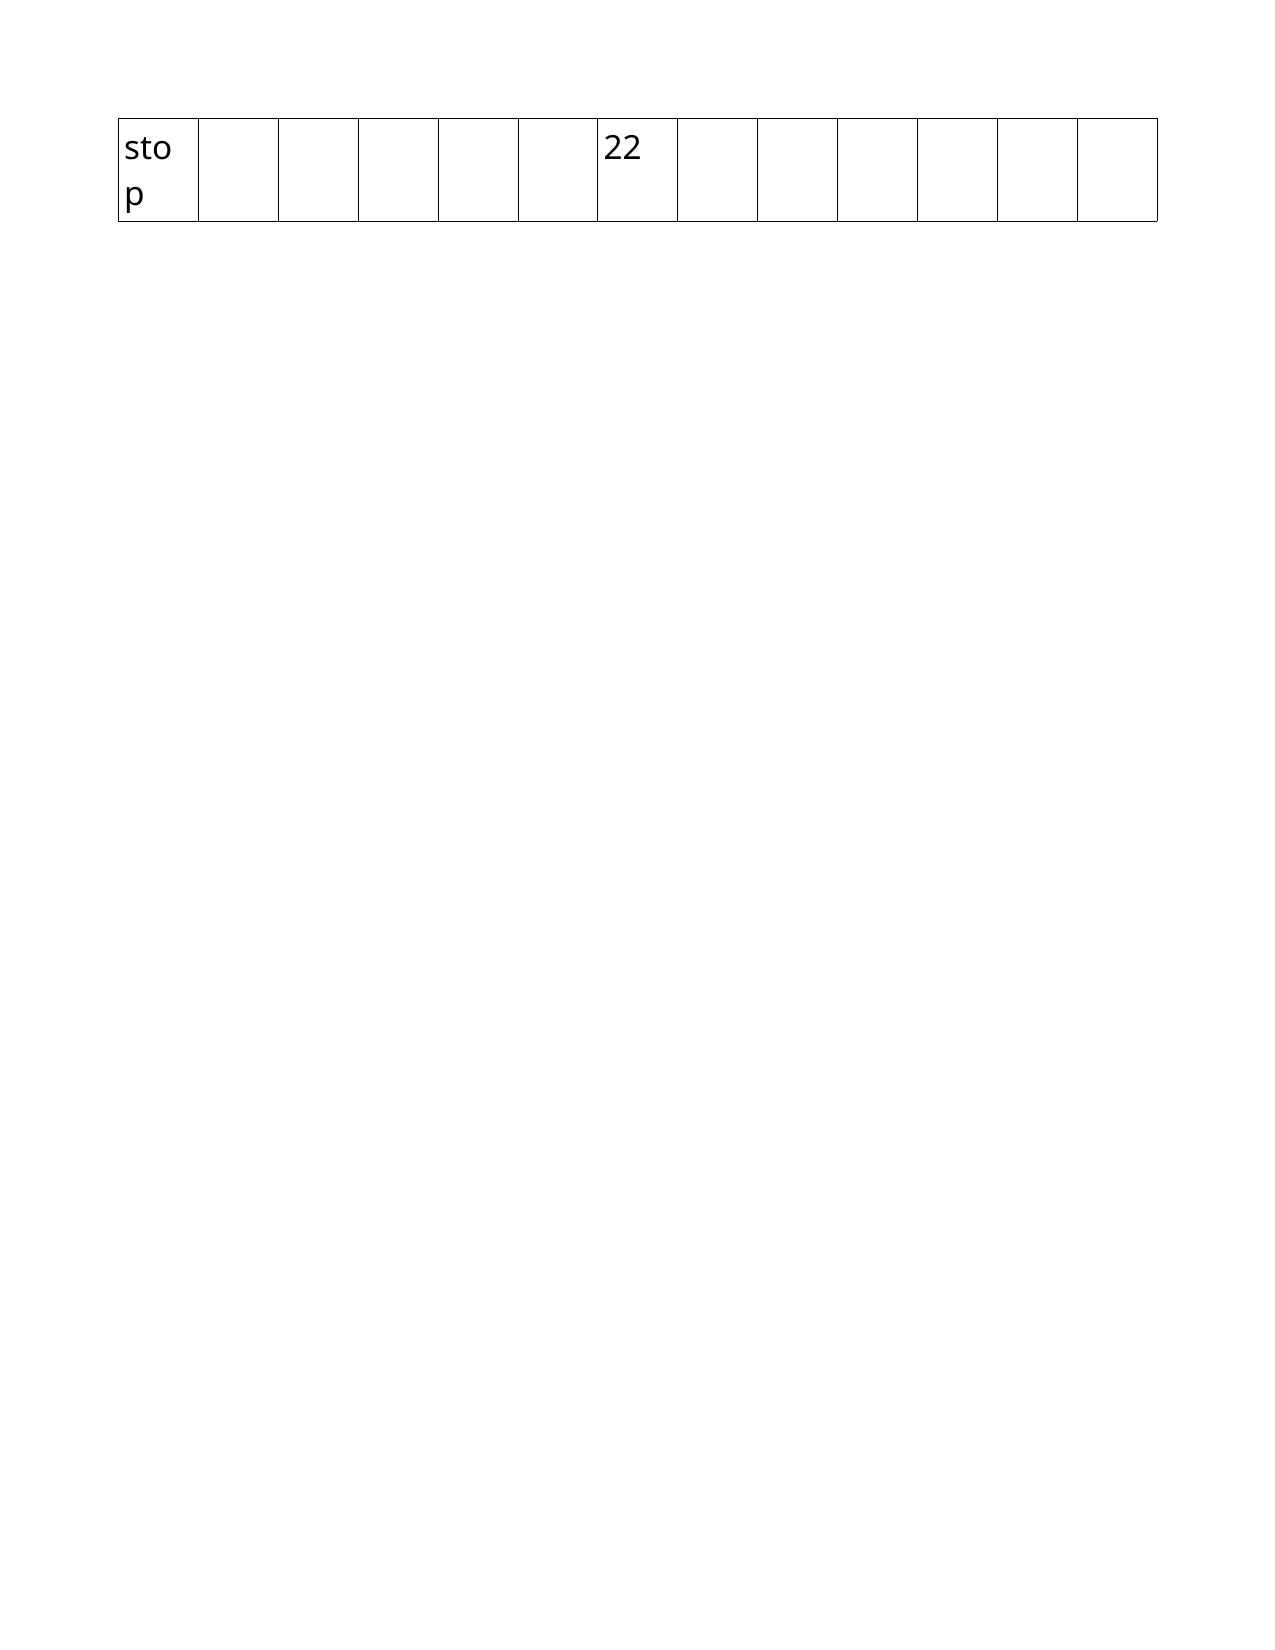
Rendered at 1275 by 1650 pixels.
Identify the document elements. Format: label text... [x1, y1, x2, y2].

table_cell [519, 119, 597, 221]
table_cell [439, 119, 518, 221]
table_cell [758, 119, 837, 221]
table_cell [918, 119, 997, 221]
table_cell stop [119, 119, 198, 221]
table_cell [1078, 119, 1157, 221]
table_cell [838, 119, 917, 221]
table_cell 22 [598, 119, 677, 221]
table_cell [199, 119, 278, 221]
table_cell [998, 119, 1077, 221]
table_cell [279, 119, 358, 221]
table_cell [359, 119, 438, 221]
table_cell [678, 119, 757, 221]
